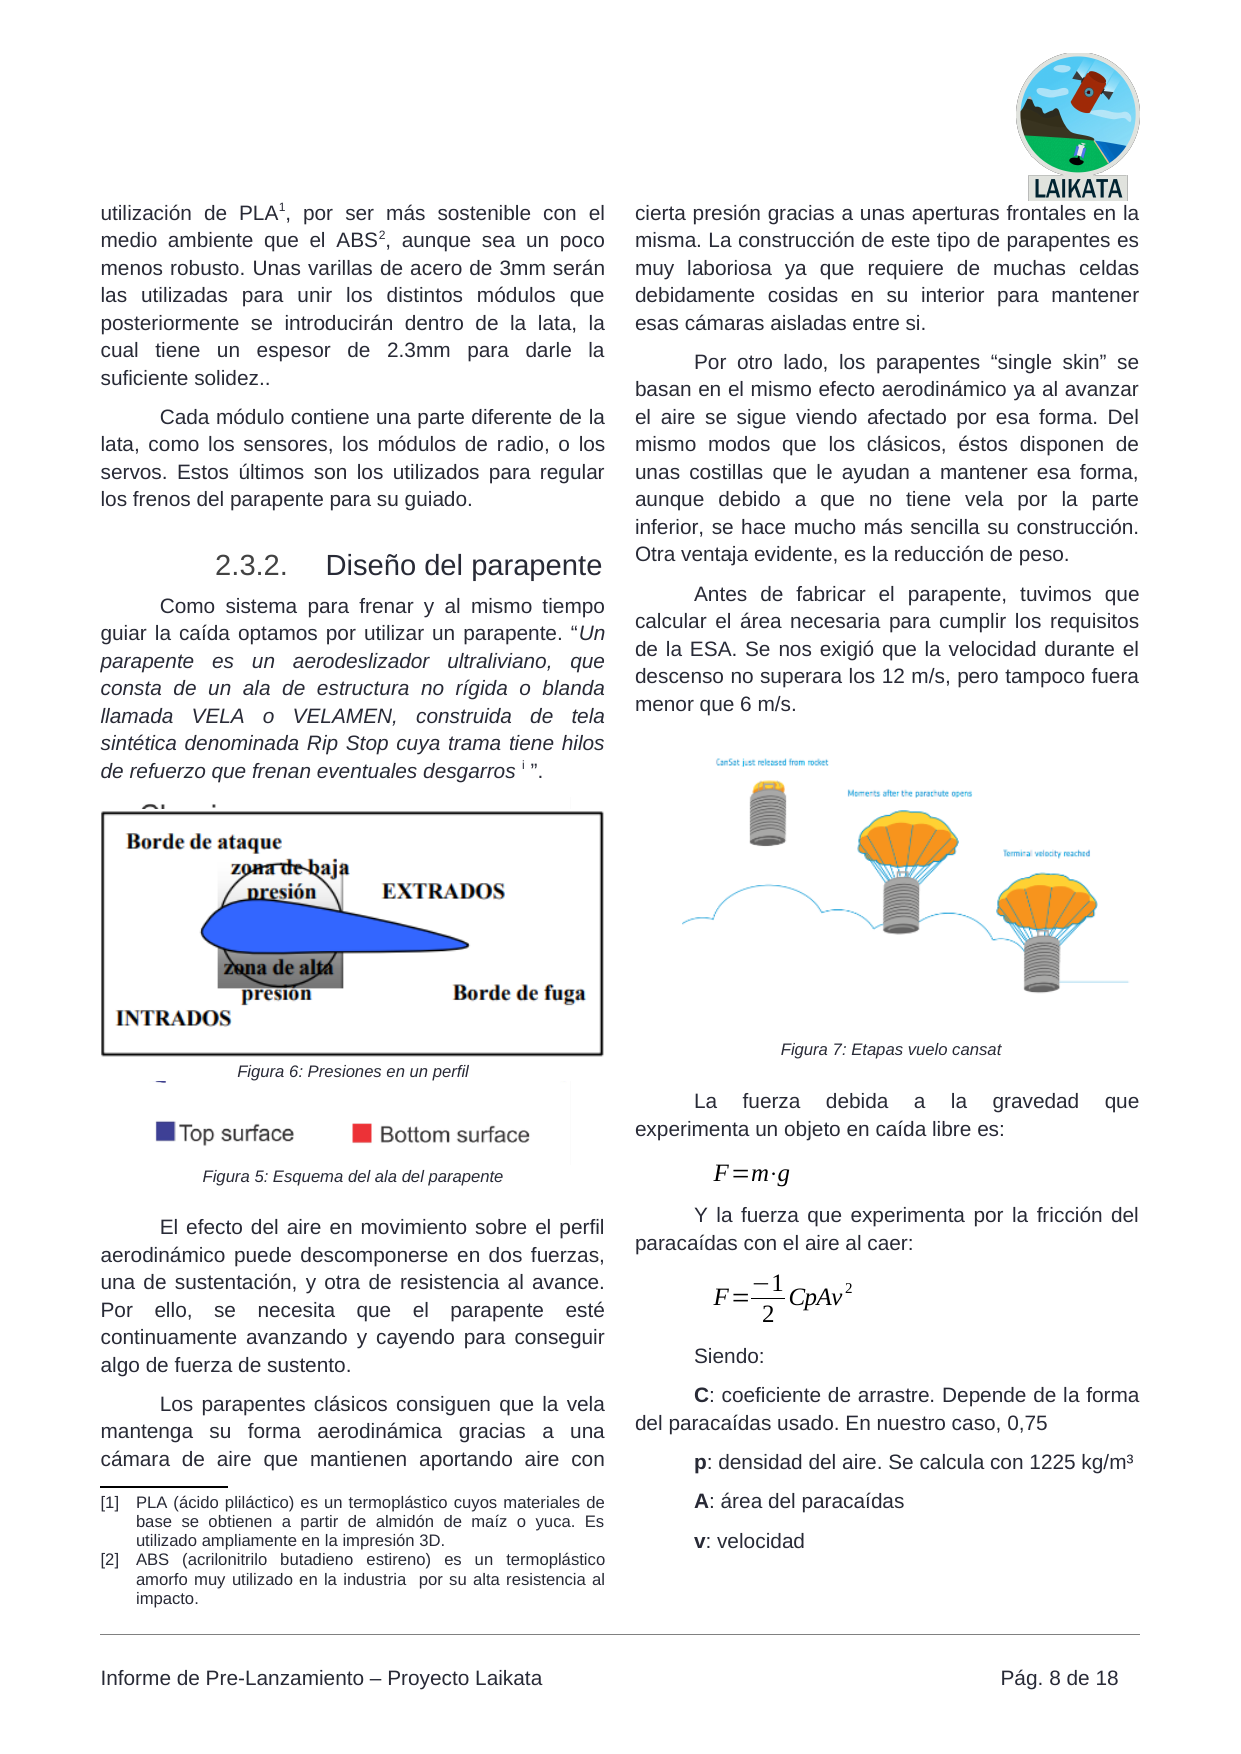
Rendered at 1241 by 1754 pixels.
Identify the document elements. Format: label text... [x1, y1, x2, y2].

text Figura 5: Esquema del ala del parapente [100, 1164, 605, 1186]
subtitle Diseño del parapente [288, 548, 605, 582]
text Como sistema para frenar y al mismo tiempo guiar la caída optamos por utilizar un parapente. “Un parapente es un aerodeslizador ultraliviano, que consta de un ala de estructura no rígida o blanda llamada VELA o VELAMEN, construida de tela sintética denominada Rip Stop cuya trama tiene hilos de refuerzo que frenan eventuales desgarros ”. [100, 593, 605, 782]
picture [100, 797, 606, 1059]
text p: densidad del aire. Se calcula con 1225 kg/m³ [635, 1450, 1140, 1474]
text Y la fuerza que experimenta por la fricción del paracaídas con el aire al caer: [635, 1203, 1140, 1254]
text Figura 6: Presiones en un perfil [100, 1059, 605, 1081]
picture [135, 1081, 571, 1165]
text Por otro lado, los parapentes “single skin” se basan en el mismo efecto aerodinámico ya al avanzar el aire se sigue viendo afectado por esa forma. Del mismo modos que los clásicos, éstos disponen de unas costillas que le ayudan a mantener esa forma, aunque debido a que no tiene vela por la parte inferior, se hace mucho más sencilla su construcción. Otra ventaja evidente, es la reducción de peso. [635, 350, 1140, 566]
text A: área del paracaídas [635, 1489, 1140, 1513]
text Cada módulo contiene una parte diferente de la lata, como los sensores, los módulos de radio, o los servos. Estos últimos son los utilizados para regular los frenos del parapente para su guiado. [100, 405, 605, 511]
text La fuerza debida a la gravedad que experimenta un objeto en caída libre es: [635, 1037, 1140, 1141]
text cierta presión gracias a unas aperturas frontales en la misma. La construcción de este tipo de parapentes es muy laboriosa ya que requiere de muchas celdas debidamente cosidas en su interior para mantener esas cámaras aisladas entre si. [635, 201, 1140, 334]
text ABS (acrilonitrilo butadieno estireno) es un termoplástico amorfo muy utilizado en la industria por su alta resistencia al impacto. [100, 1550, 605, 1608]
text Siendo: [635, 1344, 1140, 1368]
text Los parapentes clásicos consiguen que la vela mantenga su forma aerodinámica gracias a una cámara de aire que mantienen aportando aire con [100, 1392, 605, 1471]
text utilización de PLA, por ser más sostenible con el medio ambiente que el ABS, aunque sea un poco menos robusto. Unas varillas de acero de 3mm serán las utilizadas para unir los distintos módulos que posteriormente se introducirán dentro de la lata, la cual tiene un espesor de 2.3mm para darle la suficiente solidez.. [100, 201, 605, 389]
text C: coeficiente de arrastre. Depende de la forma del paracaídas usado. En nuestro caso, 0,75 [635, 1383, 1140, 1435]
text v: velocidad [635, 1528, 1140, 1552]
text El efecto del aire en movimiento sobre el perfil aerodinámico puede descomponerse en dos fuerzas, una de sustentación, y otra de resistencia al avance. Por ello, se necesita que el parapente esté continuamente avanzando y cayendo para conseguir algo de fuerza de sustento. [100, 1186, 605, 1377]
text Antes de fabricar el parapente, tuvimos que calcular el área necesaria para cumplir los requisitos de la ESA. Se nos exigió que la velocidad durante el descenso no superara los 12 m/s, pero tampoco fuera menor que 6 m/s. [635, 582, 1140, 716]
picture [648, 743, 1134, 1037]
text Figura 7: Etapas vuelo cansat [638, 1037, 1143, 1059]
text PLA (ácido pliláctico) es un termoplástico cuyos materiales de base se obtienen a partir de almidón de maíz o yuca. Es utilizado ampliamente en la impresión 3D. [100, 1493, 605, 1550]
picture [1016, 53, 1140, 201]
